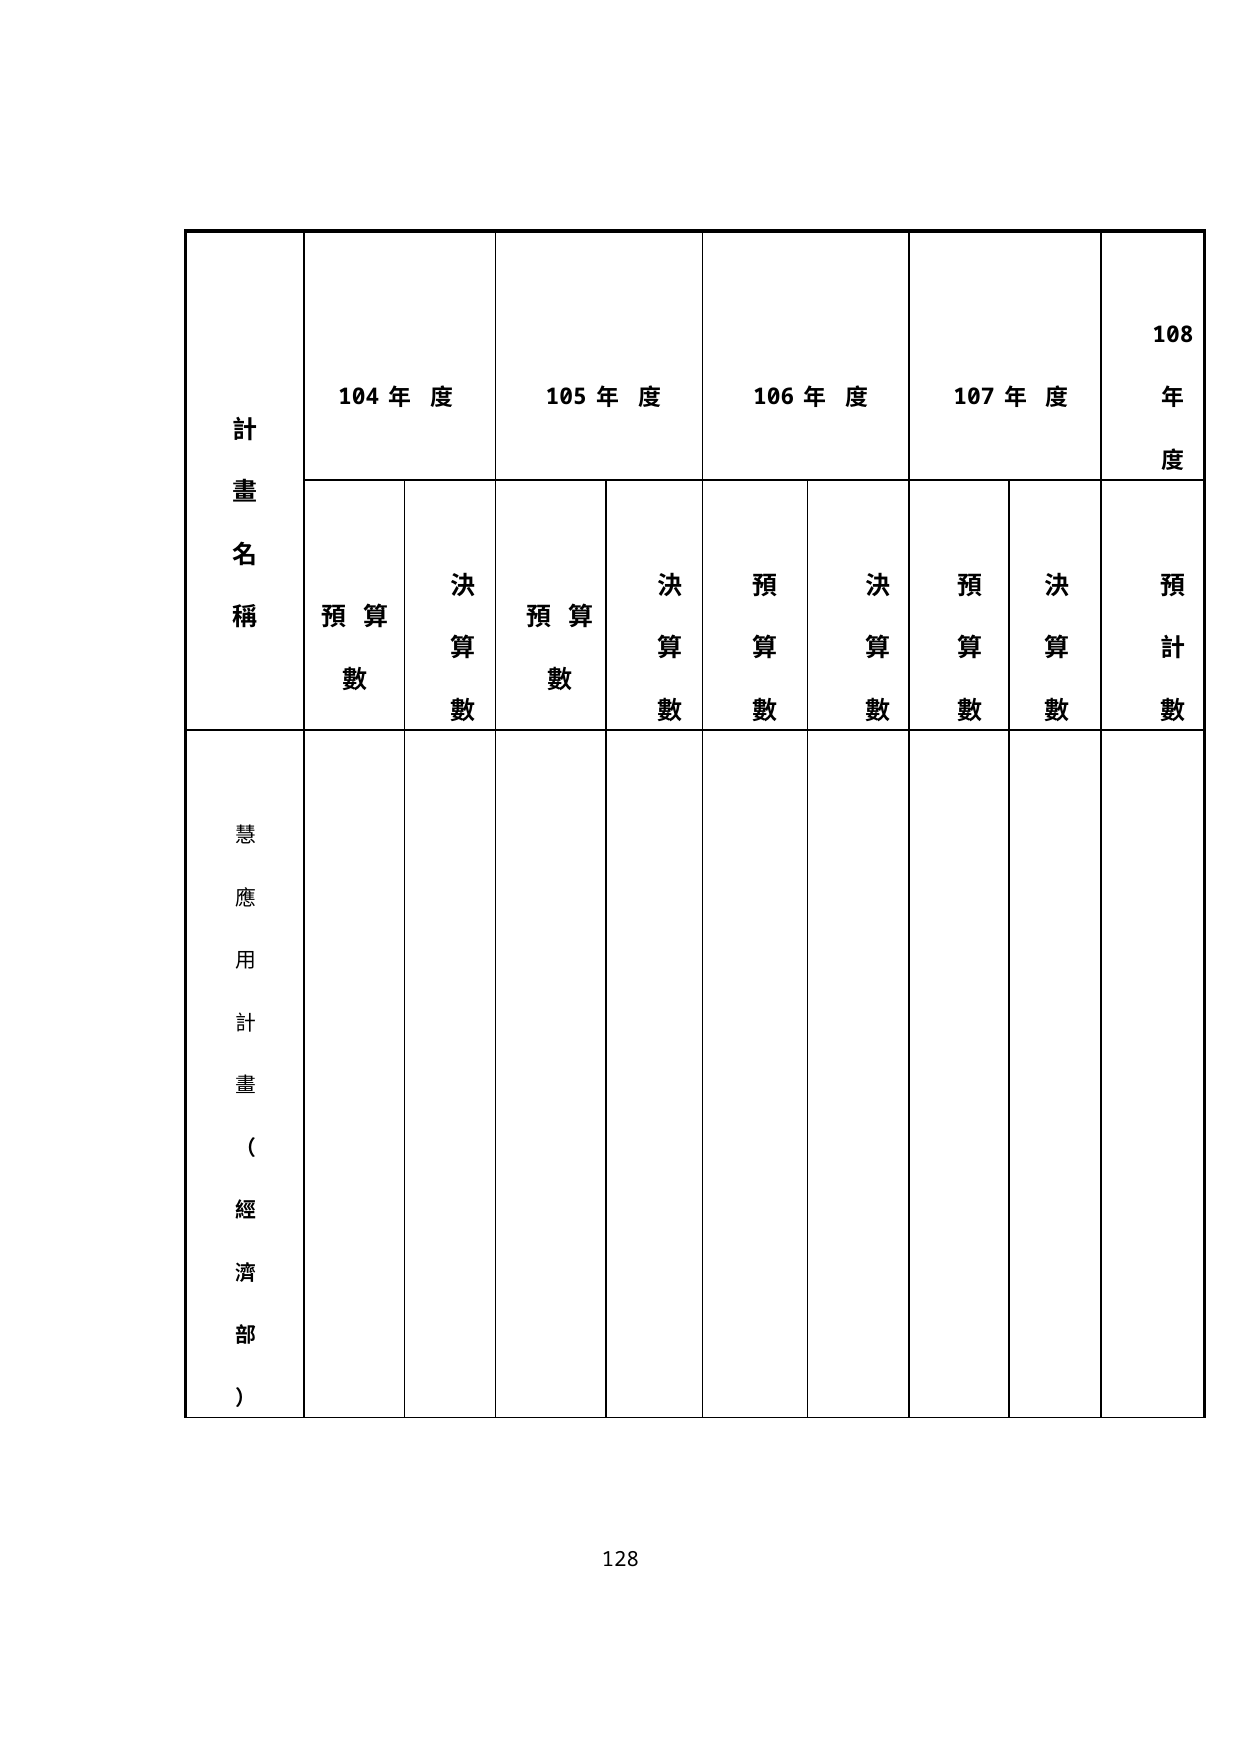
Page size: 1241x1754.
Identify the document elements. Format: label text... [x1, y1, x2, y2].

table_cell 預算數 [910, 481, 1008, 729]
table_cell 預算數 [496, 481, 605, 729]
table_cell 預算數 [305, 481, 404, 729]
table_header 105年度 [496, 233, 702, 479]
table_cell 決算數 [1010, 481, 1100, 729]
table_cell 預算數 [703, 481, 807, 729]
table_header 106年度 [703, 233, 908, 479]
table_cell [607, 731, 702, 1417]
table_cell - [1102, 731, 1203, 1417]
table_header 107年度 [910, 233, 1100, 479]
table_cell [305, 731, 404, 1417]
table_header 計畫名稱 [187, 233, 303, 729]
table_cell 決算數 [607, 481, 702, 729]
table_cell 預計數 [1102, 481, 1203, 729]
table_cell [405, 731, 495, 1417]
table_cell [703, 731, 807, 1417]
table_cell [1010, 731, 1100, 1417]
table_header 104年度 [305, 233, 495, 479]
table_cell [910, 731, 1008, 1417]
table_header 108年度 [1102, 233, 1203, 479]
table_cell [808, 731, 908, 1417]
table_cell [496, 731, 605, 1417]
table_cell 決算數 [808, 481, 908, 729]
table_cell 慧應用計畫（經濟部） [187, 731, 303, 1417]
table_cell 決算數 [405, 481, 495, 729]
